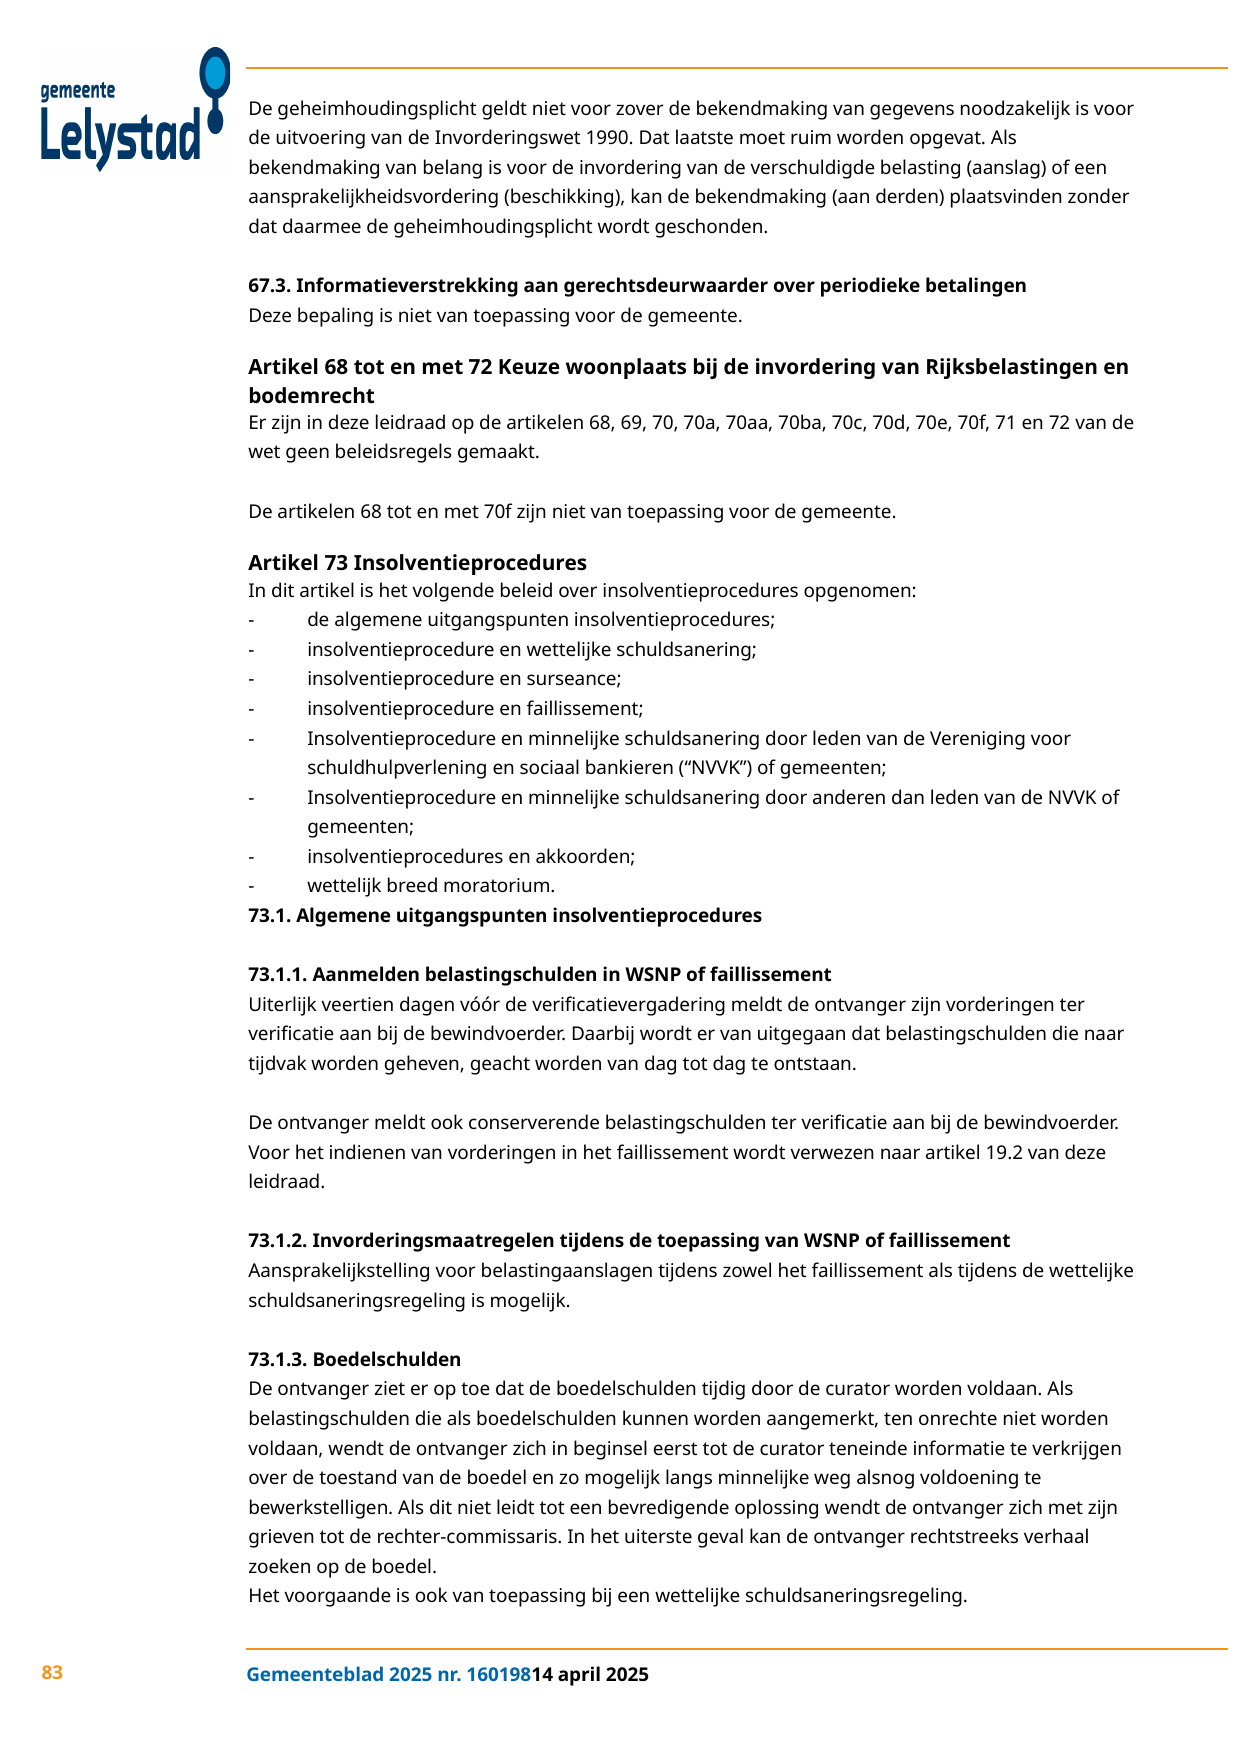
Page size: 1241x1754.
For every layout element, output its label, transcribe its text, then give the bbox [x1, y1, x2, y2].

text De ontvanger ziet er op toe dat de boedelschulden tijdig door de curator worden voldaan. Als belastingschulden die als boedelschulden kunnen worden aangemerkt, ten onrechte niet worden voldaan, wendt de ontvanger zich in beginsel eerst tot de curator teneinde informatie te verkrijgen over de toestand van de boedel en zo mogelijk langs minnelijke weg alsnog voldoening te bewerkstelligen. Als dit niet leidt tot een bevredigende oplossing wendt de ontvanger zich met zijn grieven tot de rechter-commissaris. In het uiterste geval kan de ontvanger rechtstreeks verhaal zoeken op de boedel. [248, 1376, 1152, 1579]
text Het voorgaande is ook van toepassing bij een wettelijke schuldsaneringsregeling. [248, 1583, 1152, 1608]
list Insolventieprocedure en minnelijke schuldsanering door leden van de Vereniging voor schuldhulpverlening en sociaal bankieren (“NVVK”) of gemeenten; [248, 725, 1152, 780]
list insolventieprocedure en wettelijke schuldsanering; [248, 636, 1152, 662]
text 67.3. Informatieverstrekking aan gerechtsdeurwaarder over periodieke betalingen [248, 272, 1152, 298]
list insolventieprocedures en akkoorden; [248, 843, 1152, 869]
text 73.1. Algemene uitgangspunten insolventieprocedures [248, 902, 1152, 928]
picture [41, 47, 231, 172]
text De geheimhoudingsplicht geldt niet voor zover de bekendmaking van gegevens noodzakelijk is voor de uitvoering van de Invorderingswet 1990. Dat laatste moet ruim worden opgevat. Als bekendmaking van belang is voor de invordering van de verschuldigde belasting (aanslag) of een aansprakelijkheidsvordering (beschikking), kan de bekendmaking (aan derden) plaatsvinden zonder dat daarmee de geheimhoudingsplicht wordt geschonden. [248, 95, 1152, 239]
text Voor het indienen van vorderingen in het faillissement wordt verwezen naar artikel 19.2 van deze leidraad. [248, 1139, 1152, 1194]
text Deze bepaling is niet van toepassing voor de gemeente. [248, 302, 1152, 328]
list insolventieprocedure en faillissement; [248, 695, 1152, 721]
list insolventieprocedure en surseance; [248, 666, 1152, 691]
text De ontvanger meldt ook conserverende belastingschulden ter verificatie aan bij de bewindvoerder. [248, 1109, 1152, 1135]
list Insolventieprocedure en minnelijke schuldsanering door anderen dan leden van de NVVK of gemeenten; [248, 784, 1152, 839]
text Artikel 68 tot en met 72 Keuze woonplaats bij de invordering van Rijksbelastingen en bodemrecht [248, 352, 1152, 409]
text Uiterlijk veertien dagen vóór de verificatievergadering meldt de ontvanger zijn vorderingen ter verificatie aan bij de bewindvoerder. Daarbij wordt er van uitgegaan dat belastingschulden die naar tijdvak worden geheven, geacht worden van dag tot dag te ontstaan. [248, 991, 1152, 1076]
text In dit artikel is het volgende beleid over insolventieprocedures opgenomen: [248, 577, 1152, 602]
list de algemene uitgangspunten insolventieprocedures; [248, 606, 1152, 632]
list wettelijk breed moratorium. [248, 873, 1152, 898]
text 73.1.3. Boedelschulden [248, 1346, 1152, 1372]
text De artikelen 68 tot en met 70f zijn niet van toepassing voor de gemeente. [248, 498, 1152, 524]
text 73.1.2. Invorderingsmaatregelen tijdens de toepassing van WSNP of faillissement [248, 1228, 1152, 1253]
text Artikel 73 Insolventieprocedures [248, 548, 1152, 577]
text Er zijn in deze leidraad op de artikelen 68, 69, 70, 70a, 70aa, 70ba, 70c, 70d, 70e, 70f, 71 en 72 van de wet geen beleidsregels gemaakt. [248, 409, 1152, 464]
text Aansprakelijkstelling voor belastingaanslagen tijdens zowel het faillissement als tijdens de wettelijke schuldsaneringsregeling is mogelijk. [248, 1257, 1152, 1312]
text 73.1.1. Aanmelden belastingschulden in WSNP of faillissement [248, 961, 1152, 987]
